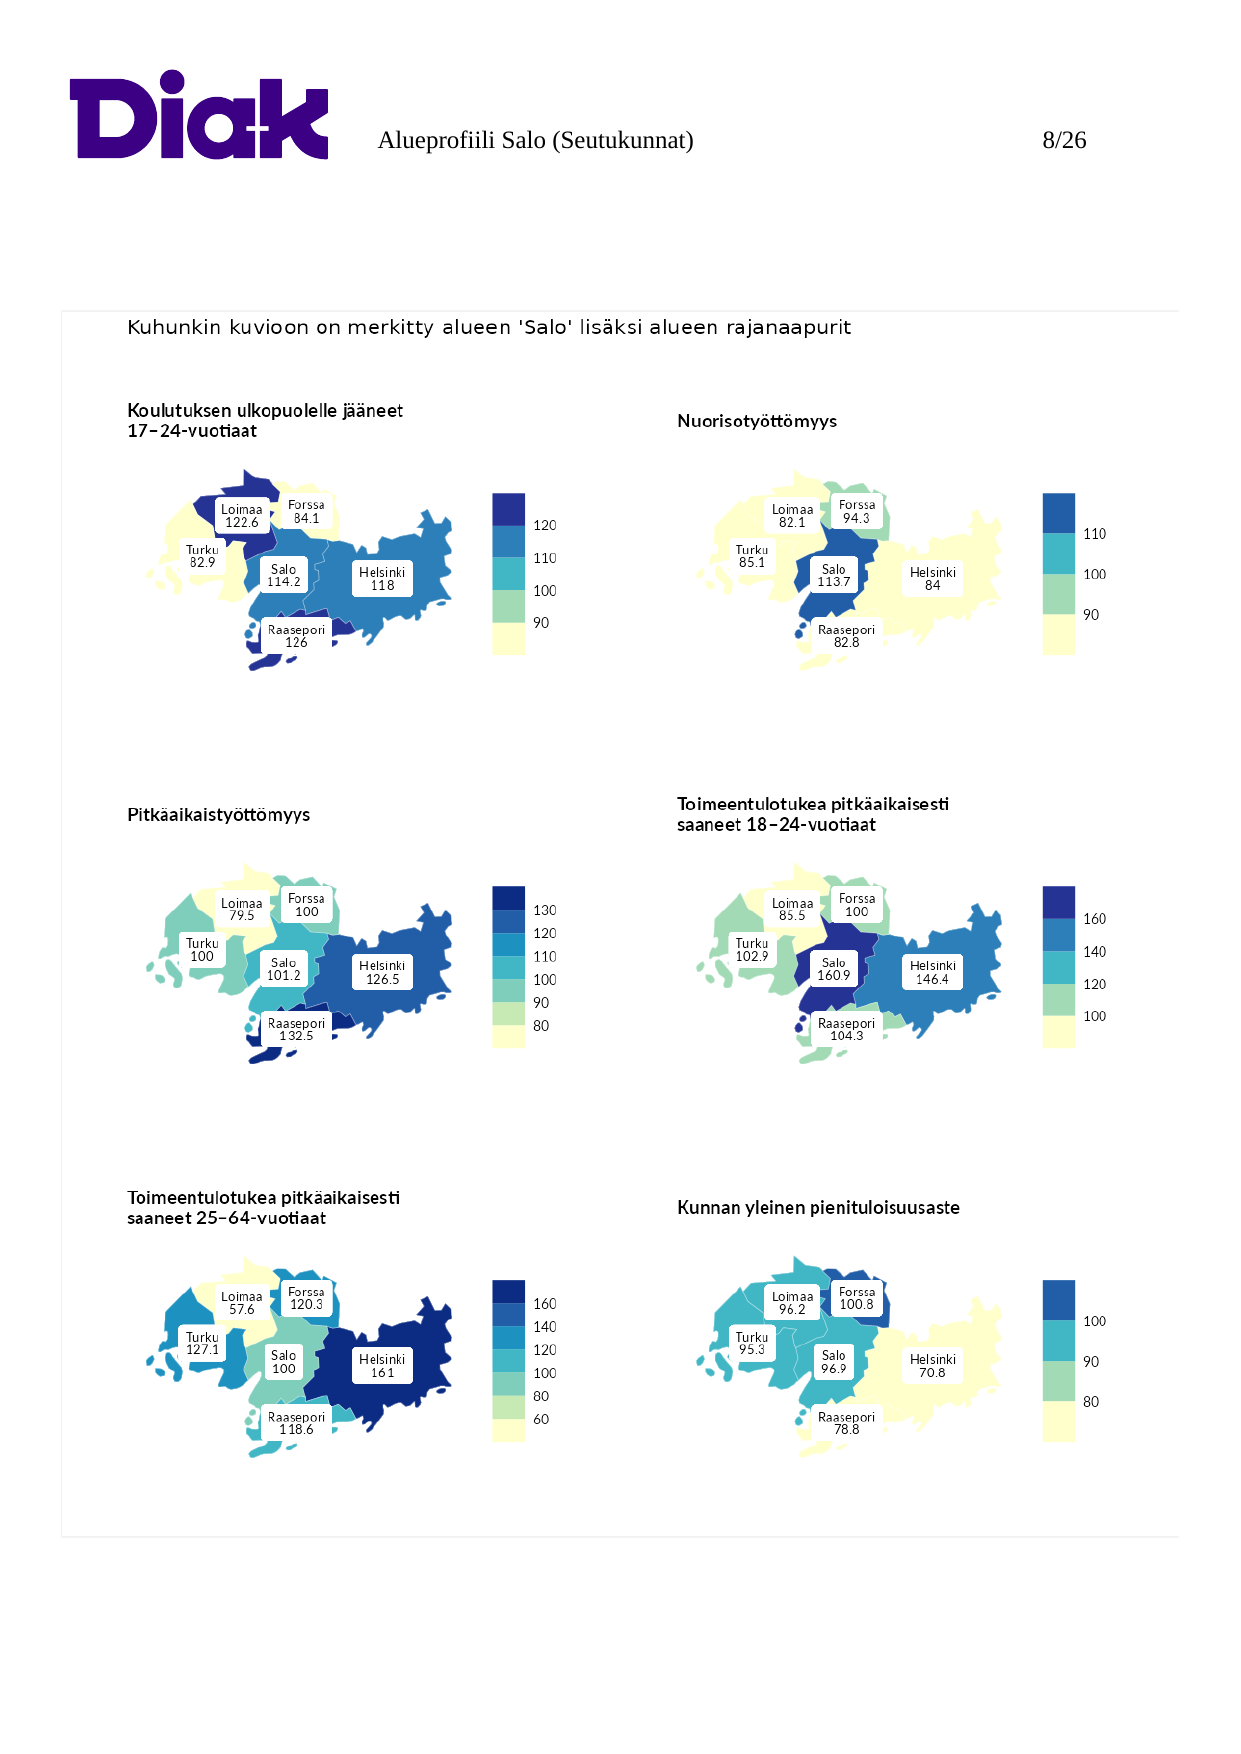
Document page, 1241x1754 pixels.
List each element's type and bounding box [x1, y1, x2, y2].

picture [61, 196, 1179, 1651]
